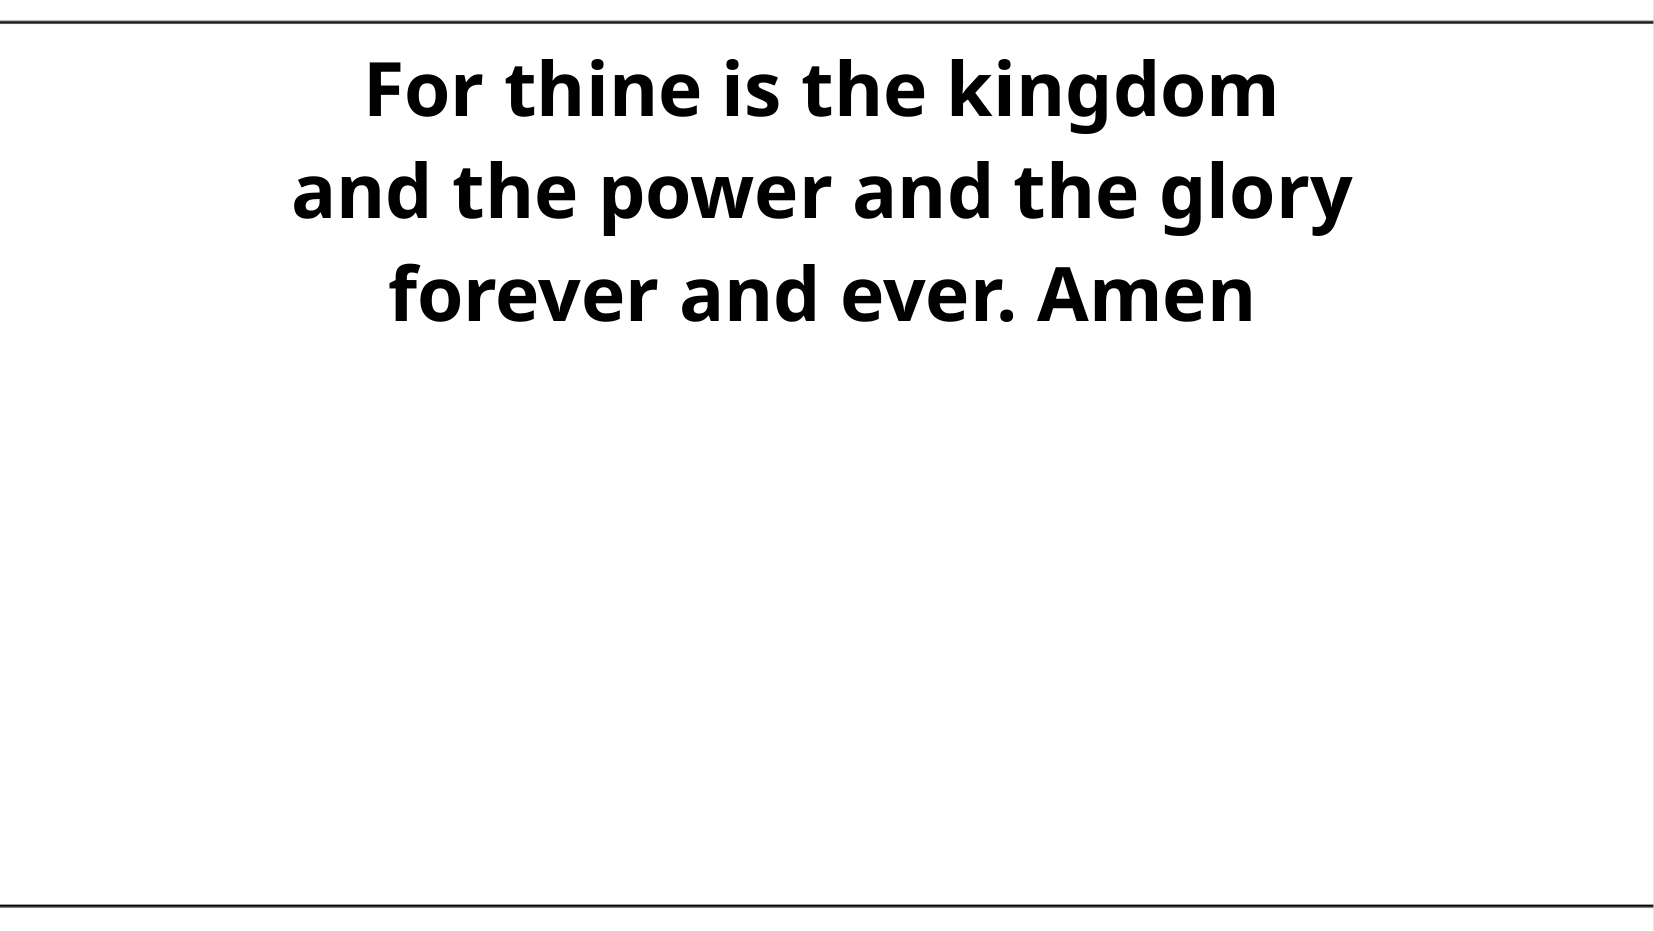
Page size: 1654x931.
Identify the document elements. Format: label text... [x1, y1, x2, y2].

picture [0, 0, 1654, 930]
text_box For thine is the kingdom and the power and the glory forever and ever. Amen [72, 28, 1573, 343]
